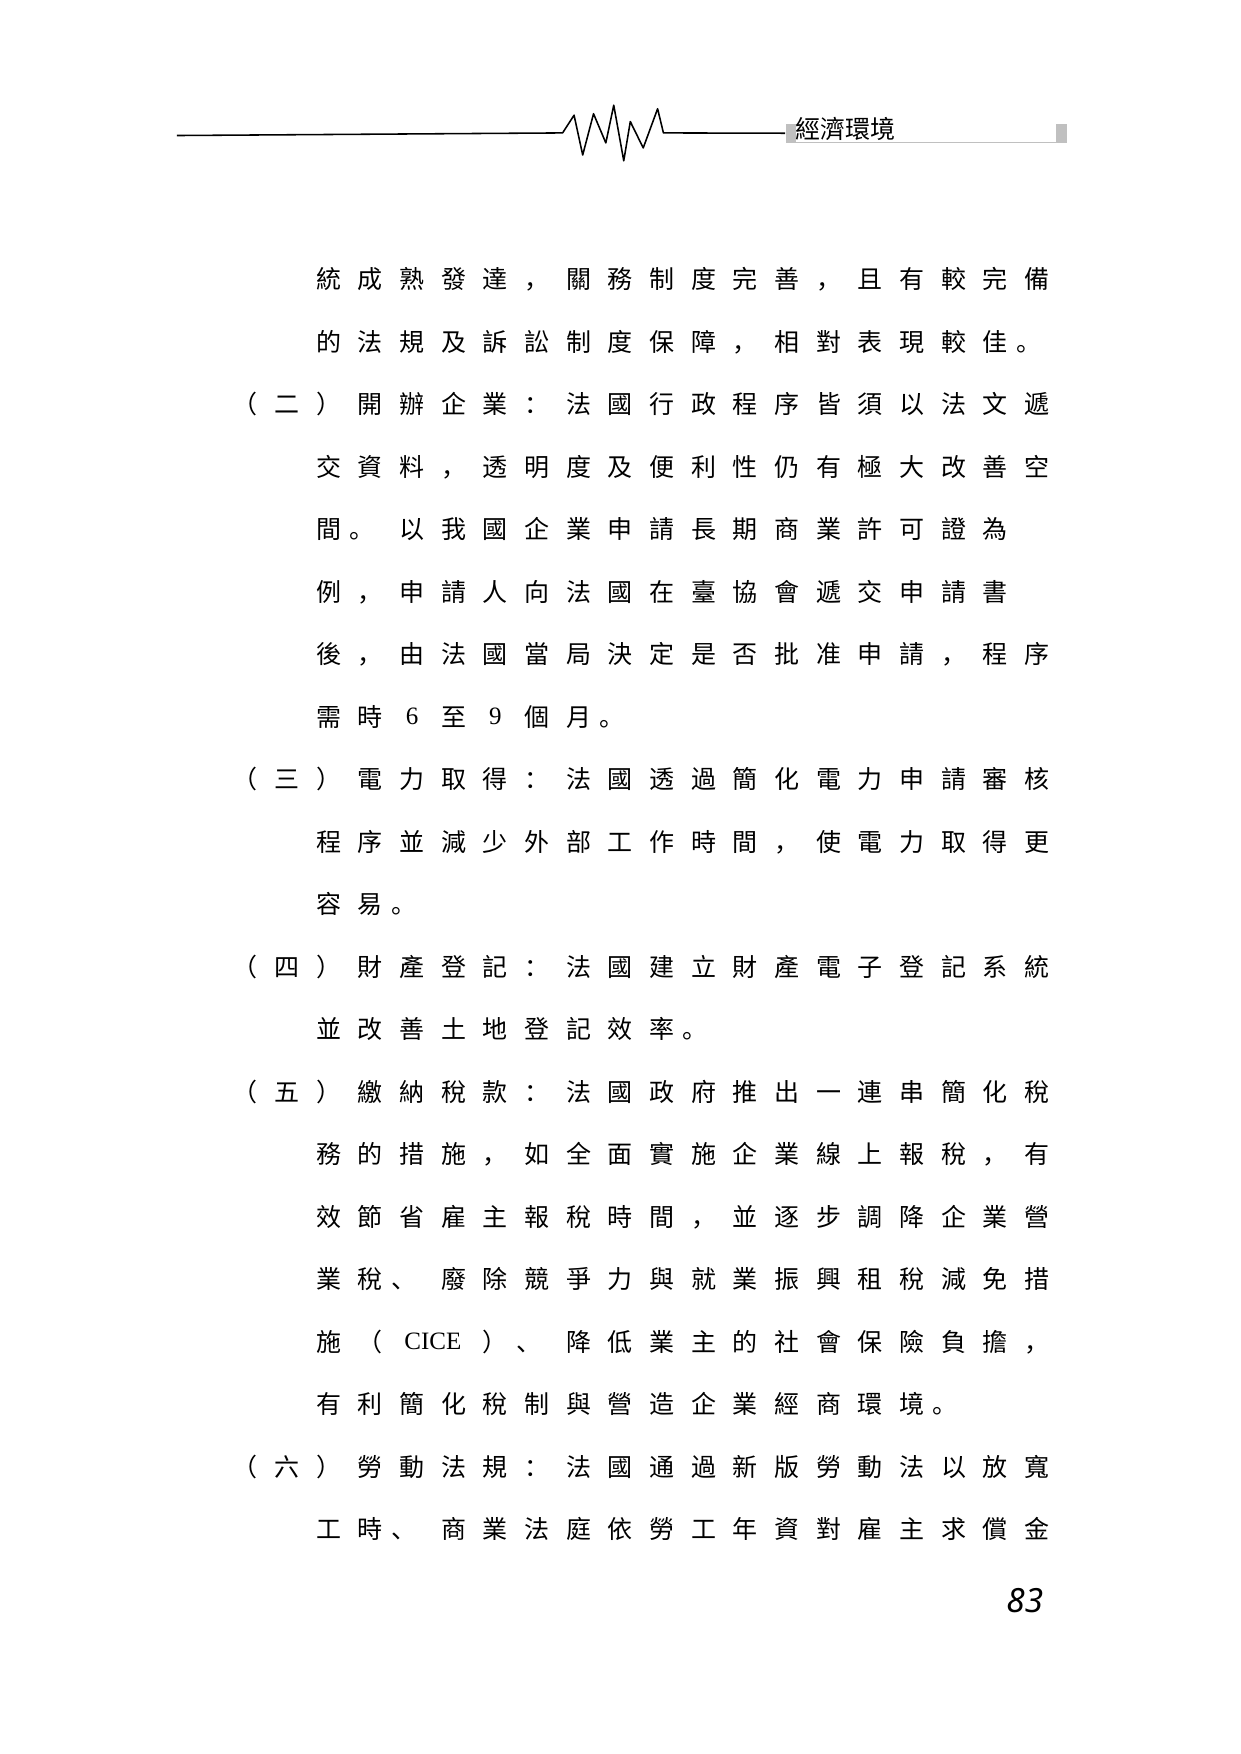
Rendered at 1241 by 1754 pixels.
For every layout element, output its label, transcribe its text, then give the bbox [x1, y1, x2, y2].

text （四）財產登記：法國建立財產電子登記系統並改善土地登記效率。 [207, 924, 1058, 1049]
text 統成熟發達，關務制度完善，且有較完備的法規及訴訟制度保障，相對表現較佳。 [207, 236, 1058, 361]
text （二）開辦企業：法國行政程序皆須以法文遞交資料，透明度及便利性仍有極大改善空間。以我國企業申請長期商業許可證為例，申請人向法國在臺協會遞交申請書後，由法國當局決定是否批准申請，程序需時6至9個月。 [207, 361, 1058, 736]
text （六）勞動法規：法國通過新版勞動法以放寬工時、商業法庭依勞工年資對雇主求償金 [207, 1424, 1058, 1549]
text （五）繳納稅款：法國政府推出一連串簡化稅務的措施，如全面實施企業線上報稅，有效節省雇主報稅時間，並逐步調降企業營業稅、廢除競爭力與就業振興租稅減免措施（CICE）、降低業主的社會保險負擔，有利簡化稅制與營造企業經商環境。 [207, 1049, 1058, 1424]
text （三）電力取得：法國透過簡化電力申請審核程序並減少外部工作時間，使電力取得更容易。 [207, 736, 1058, 924]
